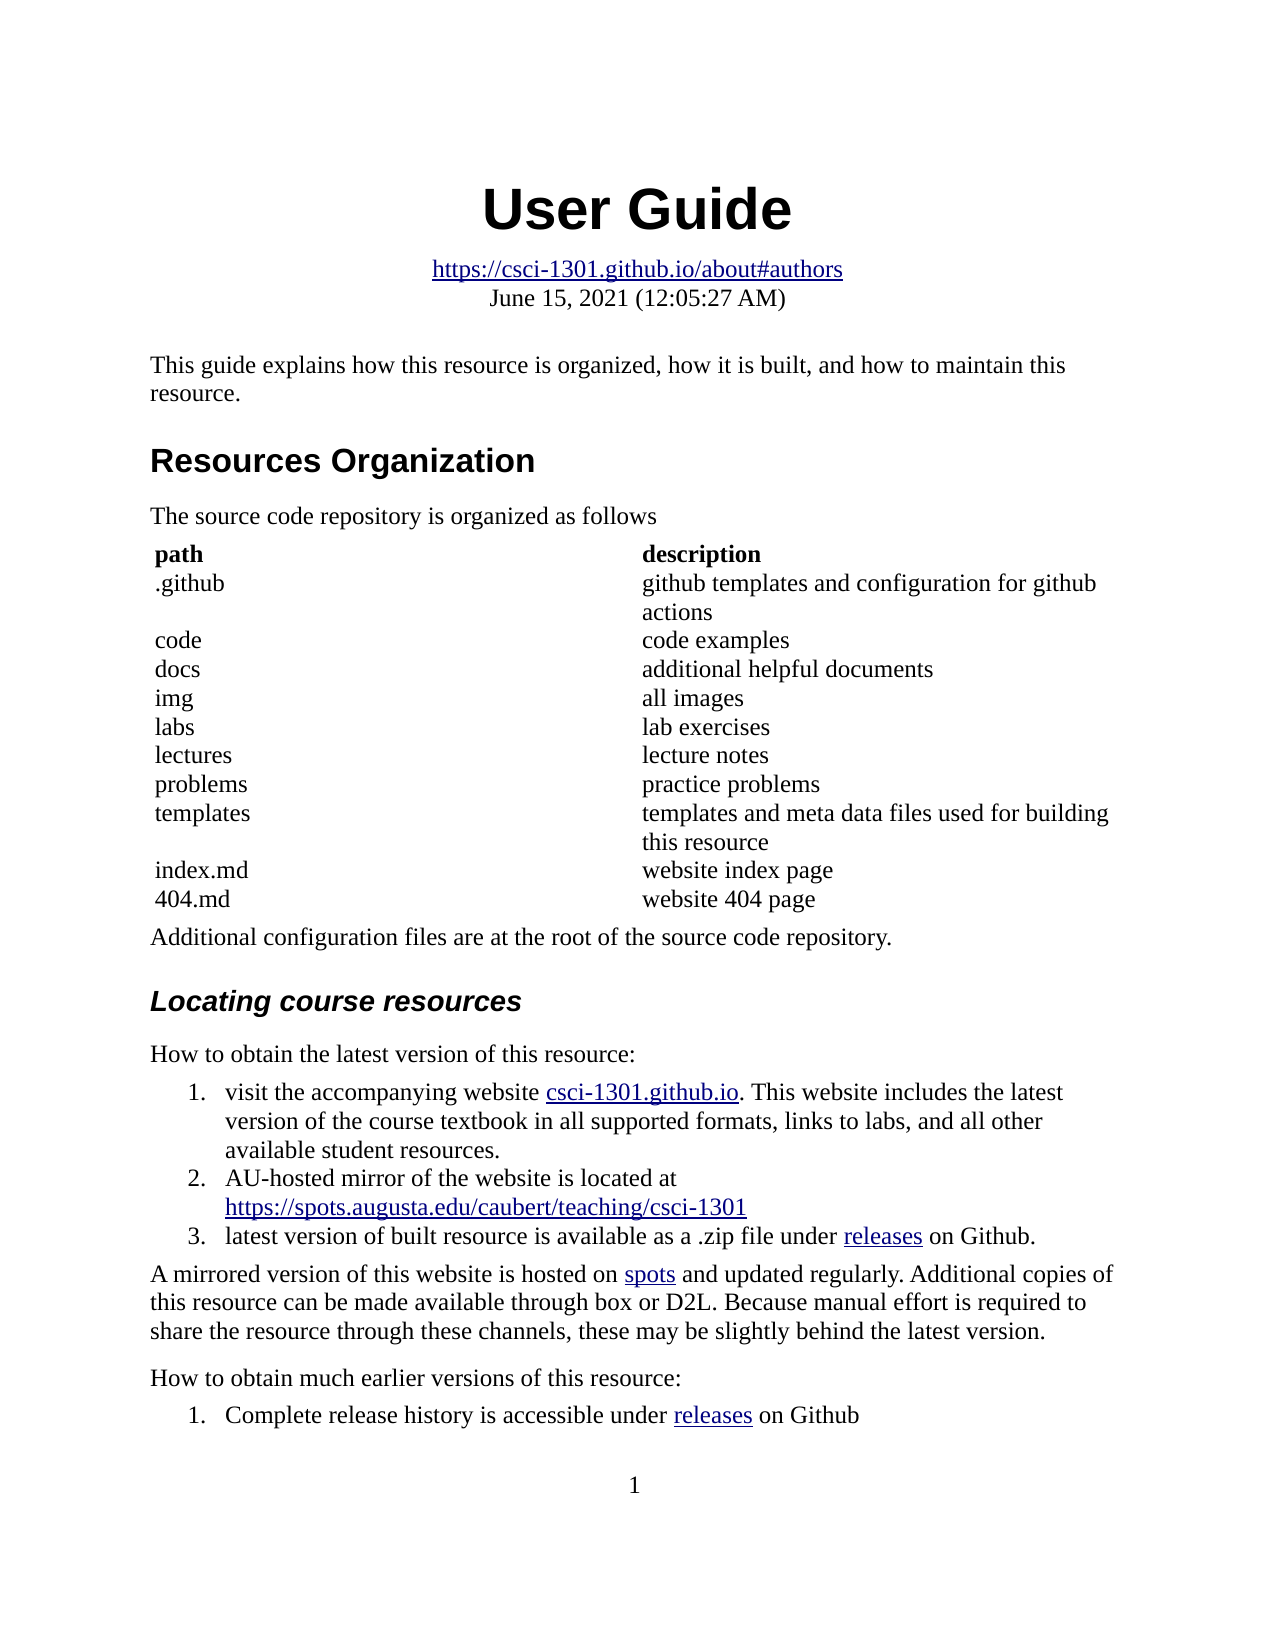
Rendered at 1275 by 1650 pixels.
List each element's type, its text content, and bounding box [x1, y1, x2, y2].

text How to obtain the latest version of this resource: [150, 1039, 1125, 1068]
table_cell index.md [150, 855, 637, 884]
table_cell website 404 page [638, 884, 1125, 913]
table_cell lecture notes [638, 740, 1125, 769]
title User Guide [150, 175, 1125, 242]
table_header path [150, 539, 637, 568]
table_cell website index page [638, 855, 1125, 884]
list visit the accompanying website csci-1301.github.io. This website includes the latest version of the course textbook in all supported formats, links to labs, and all other available student resources. [187, 1077, 1125, 1163]
table_cell docs [150, 654, 637, 683]
table_cell github templates and configuration for github actions [638, 568, 1125, 625]
table_cell img [150, 683, 637, 712]
list Complete release history is accessible under releases on Github [187, 1401, 1125, 1429]
table_cell additional helpful documents [638, 654, 1125, 683]
table_cell all images [638, 683, 1125, 712]
text https://csci-1301.github.io/about#authors [150, 254, 1125, 283]
text A mirrored version of this website is hosted on spots and updated regularly. Additional copies of this resource can be made available through box or D2L. Because manual effort is required to share the resource through these channels, these may be slightly behind the latest version. [150, 1259, 1125, 1345]
table_cell code examples [638, 625, 1125, 654]
table_cell lectures [150, 740, 637, 769]
table_cell 404.md [150, 884, 637, 913]
text How to obtain much earlier versions of this resource: [150, 1363, 1125, 1392]
table_cell templates and meta data files used for building this resource [638, 798, 1125, 855]
text This guide explains how this resource is organized, how it is built, and how to maintain this resource. [150, 350, 1125, 407]
table_cell labs [150, 712, 637, 740]
table_cell code [150, 625, 637, 654]
text Additional configuration files are at the root of the source code repository. [150, 922, 1125, 951]
list latest version of built resource is available as a .zip file under releases on Github. [187, 1221, 1125, 1250]
table_cell practice problems [638, 769, 1125, 798]
text June 15, 2021 (12:05:27 AM) [150, 283, 1125, 312]
table_cell lab exercises [638, 712, 1125, 740]
text The source code repository is organized as follows [150, 501, 1125, 530]
list AU-hosted mirror of the website is located at https://spots.augusta.edu/caubert/teaching/csci-1301 [187, 1163, 1125, 1221]
subtitle Locating course resources [150, 984, 1125, 1018]
table_cell problems [150, 769, 637, 798]
table_header description [638, 539, 1125, 568]
subtitle Resources Organization [150, 441, 1125, 480]
table_cell .github [150, 568, 637, 625]
table_cell templates [150, 798, 637, 855]
